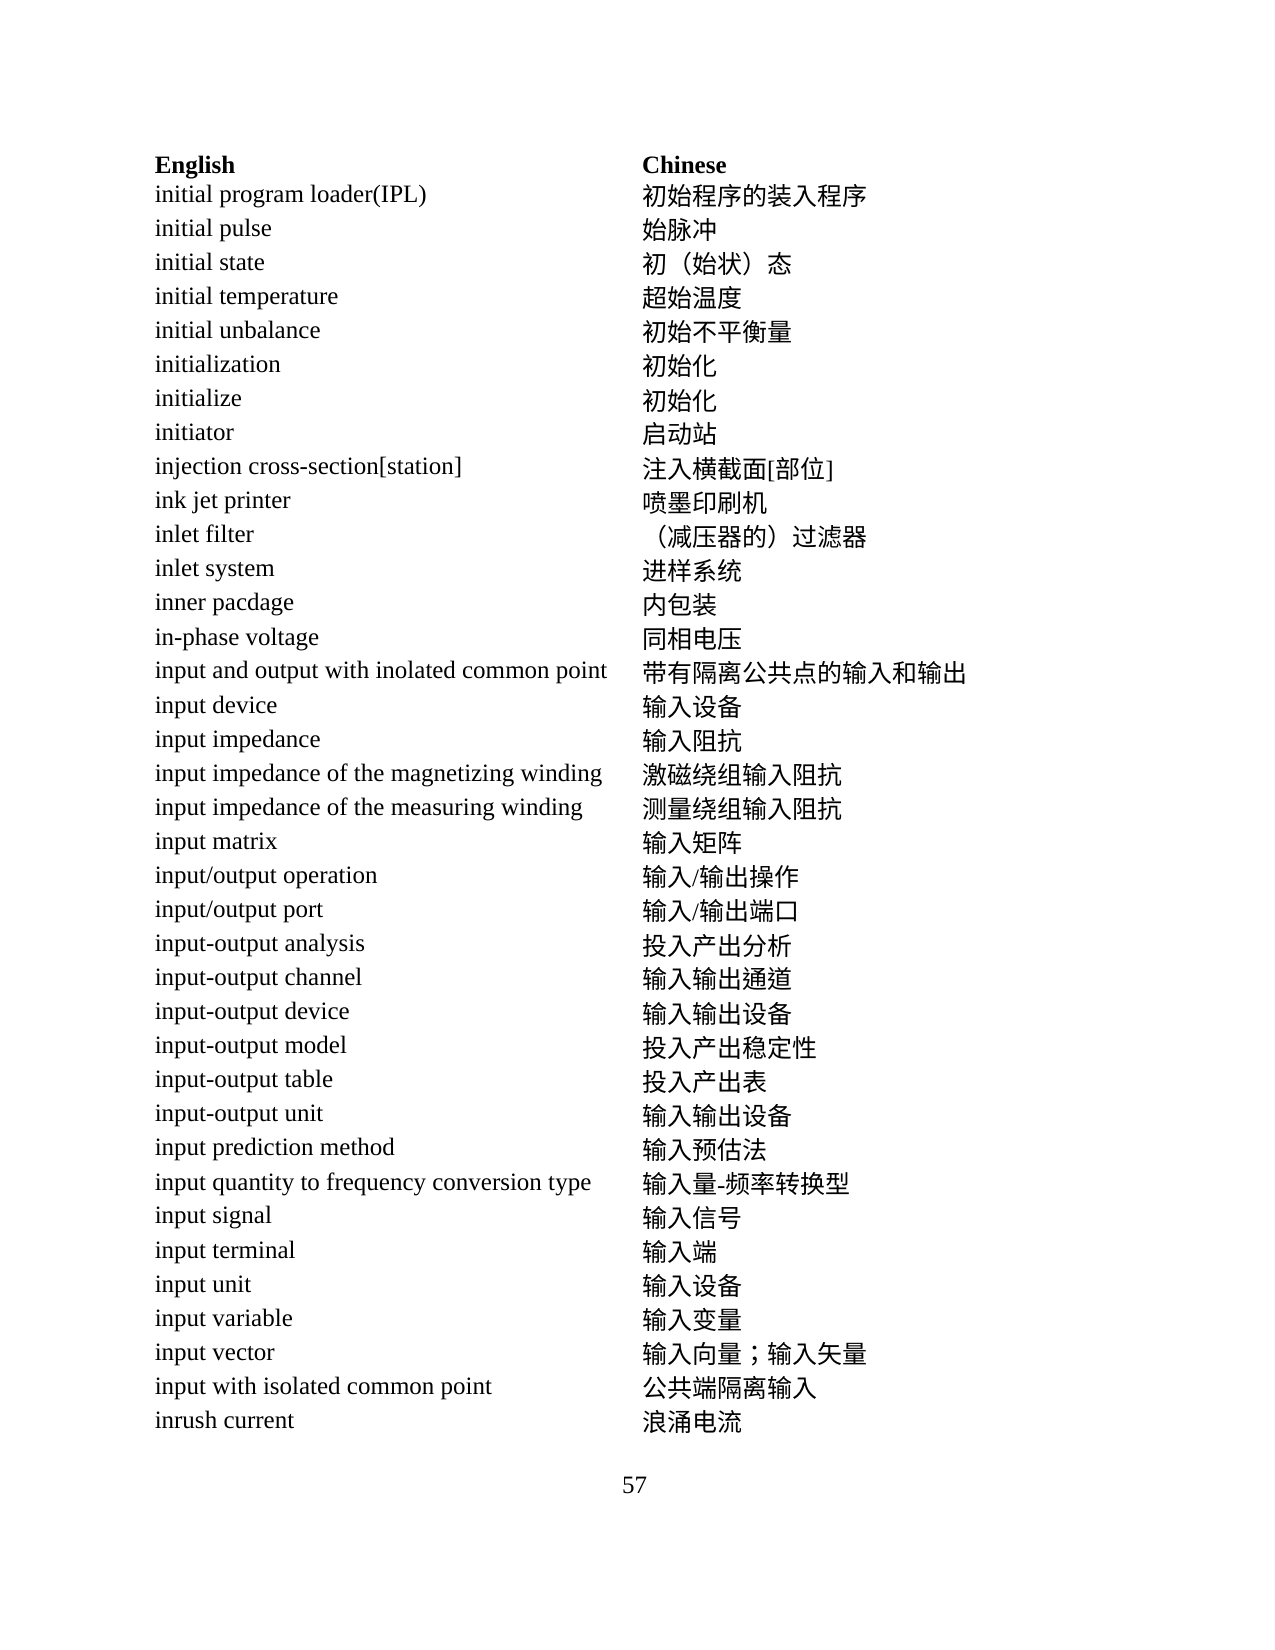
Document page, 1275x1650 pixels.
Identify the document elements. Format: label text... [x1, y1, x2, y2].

table_cell 输入设备 [638, 690, 1125, 724]
table_cell input-output analysis [150, 928, 637, 962]
table_cell input and output with inolated common point [150, 656, 637, 690]
table_cell input impedance [150, 724, 637, 758]
table_cell initial program loader(IPL) [150, 179, 637, 213]
table_cell input vector [150, 1337, 637, 1371]
table_cell initialize [150, 383, 637, 417]
table_cell input impedance of the magnetizing winding [150, 758, 637, 792]
table_cell initial pulse [150, 213, 637, 247]
table_cell inner pacdage [150, 588, 637, 622]
table_cell 喷墨印刷机 [638, 485, 1125, 519]
table_cell inrush current [150, 1405, 637, 1439]
table_cell input/output port [150, 894, 637, 928]
table_cell input matrix [150, 826, 637, 860]
table_cell input signal [150, 1201, 637, 1235]
table_cell initial temperature [150, 281, 637, 315]
table_cell 初始程序的装入程序 [638, 179, 1125, 213]
table_cell 输入端 [638, 1235, 1125, 1269]
table_cell input-output device [150, 996, 637, 1030]
table_header Chinese [638, 150, 1125, 179]
table_cell input device [150, 690, 637, 724]
table_header English [150, 150, 637, 179]
table_cell input unit [150, 1269, 637, 1303]
table_cell 初始化 [638, 349, 1125, 383]
table_cell 超始温度 [638, 281, 1125, 315]
table_cell ink jet printer [150, 485, 637, 519]
table_cell input-output channel [150, 962, 637, 996]
table_cell 带有隔离公共点的输入和输出 [638, 656, 1125, 690]
table_cell inlet filter [150, 519, 637, 553]
table_cell injection cross-section[station] [150, 451, 637, 485]
table_cell input prediction method [150, 1133, 637, 1167]
table_cell 公共端隔离输入 [638, 1371, 1125, 1405]
table_cell 输入矩阵 [638, 826, 1125, 860]
table_cell 输入/输出端口 [638, 894, 1125, 928]
table_cell input variable [150, 1303, 637, 1337]
table_cell input impedance of the measuring winding [150, 792, 637, 826]
table_cell input-output model [150, 1030, 637, 1064]
table_cell 输入输出通道 [638, 962, 1125, 996]
table_cell 初（始状）态 [638, 247, 1125, 281]
table_cell initial unbalance [150, 315, 637, 349]
table_cell 内包装 [638, 588, 1125, 622]
table_cell 浪涌电流 [638, 1405, 1125, 1439]
table_cell 输入输出设备 [638, 996, 1125, 1030]
table_cell input quantity to frequency conversion type [150, 1167, 637, 1201]
table_cell 测量绕组输入阻抗 [638, 792, 1125, 826]
table_cell （减压器的）过滤器 [638, 519, 1125, 553]
table_cell 投入产出表 [638, 1064, 1125, 1098]
table_cell 输入信号 [638, 1201, 1125, 1235]
table_cell 启动站 [638, 417, 1125, 451]
table_cell 输入变量 [638, 1303, 1125, 1337]
table_cell 激磁绕组输入阻抗 [638, 758, 1125, 792]
table_cell input/output operation [150, 860, 637, 894]
table_cell 输入阻抗 [638, 724, 1125, 758]
table_cell input-output table [150, 1064, 637, 1098]
table_cell 始脉冲 [638, 213, 1125, 247]
table_cell input with isolated common point [150, 1371, 637, 1405]
table_cell 同相电压 [638, 622, 1125, 656]
table_cell 输入量-频率转换型 [638, 1167, 1125, 1201]
table_cell 输入预估法 [638, 1133, 1125, 1167]
table_cell 注入横截面[部位] [638, 451, 1125, 485]
table_cell input-output unit [150, 1099, 637, 1132]
table_cell initialization [150, 349, 637, 383]
table_cell 进样系统 [638, 554, 1125, 587]
table_cell in-phase voltage [150, 622, 637, 656]
table_cell 输入设备 [638, 1269, 1125, 1303]
table_cell input terminal [150, 1235, 637, 1269]
table_cell 投入产出分析 [638, 928, 1125, 962]
table_cell initiator [150, 417, 637, 451]
table_cell 投入产出稳定性 [638, 1030, 1125, 1064]
table_cell 输入/输出操作 [638, 860, 1125, 894]
table_cell 初始化 [638, 383, 1125, 417]
table_cell 初始不平衡量 [638, 315, 1125, 349]
table_cell 输入输出设备 [638, 1099, 1125, 1132]
table_cell initial state [150, 247, 637, 281]
table_cell 输入向量；输入矢量 [638, 1337, 1125, 1371]
table_cell inlet system [150, 554, 637, 587]
